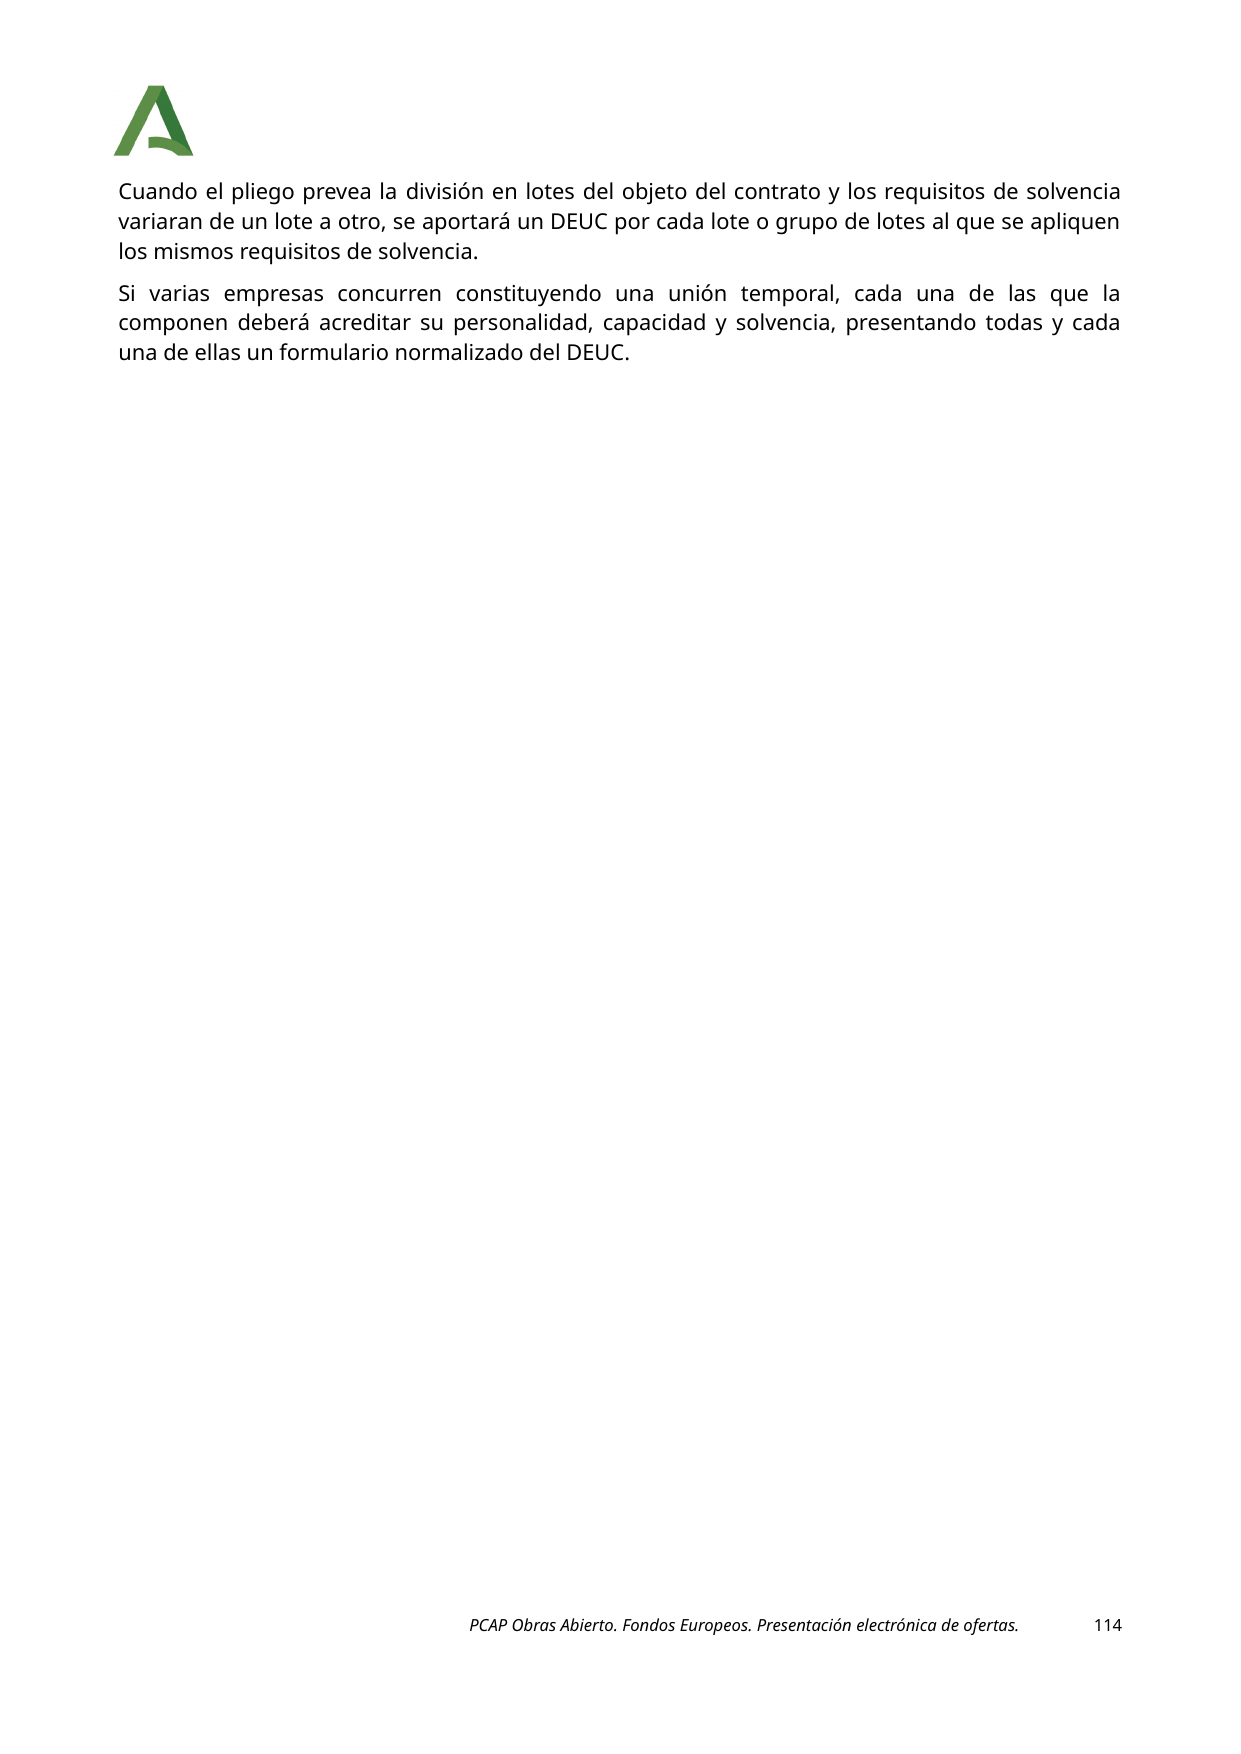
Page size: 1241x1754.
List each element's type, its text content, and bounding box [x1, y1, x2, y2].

text Si varias empresas concurren constituyendo una unión temporal, cada una de las que la componen deberá acreditar su personalidad, capacidad y solvencia, presentando todas y cada una de ellas un formulario normalizado del DEUC. [118, 277, 1122, 367]
picture [109, 81, 198, 160]
text Cuando el pliego prevea la división en lotes del objeto del contrato y los requisitos de solvencia variaran de un lote a otro, se aportará un DEUC por cada lote o grupo de lotes al que se apliquen los mismos requisitos de solvencia. [118, 176, 1122, 266]
